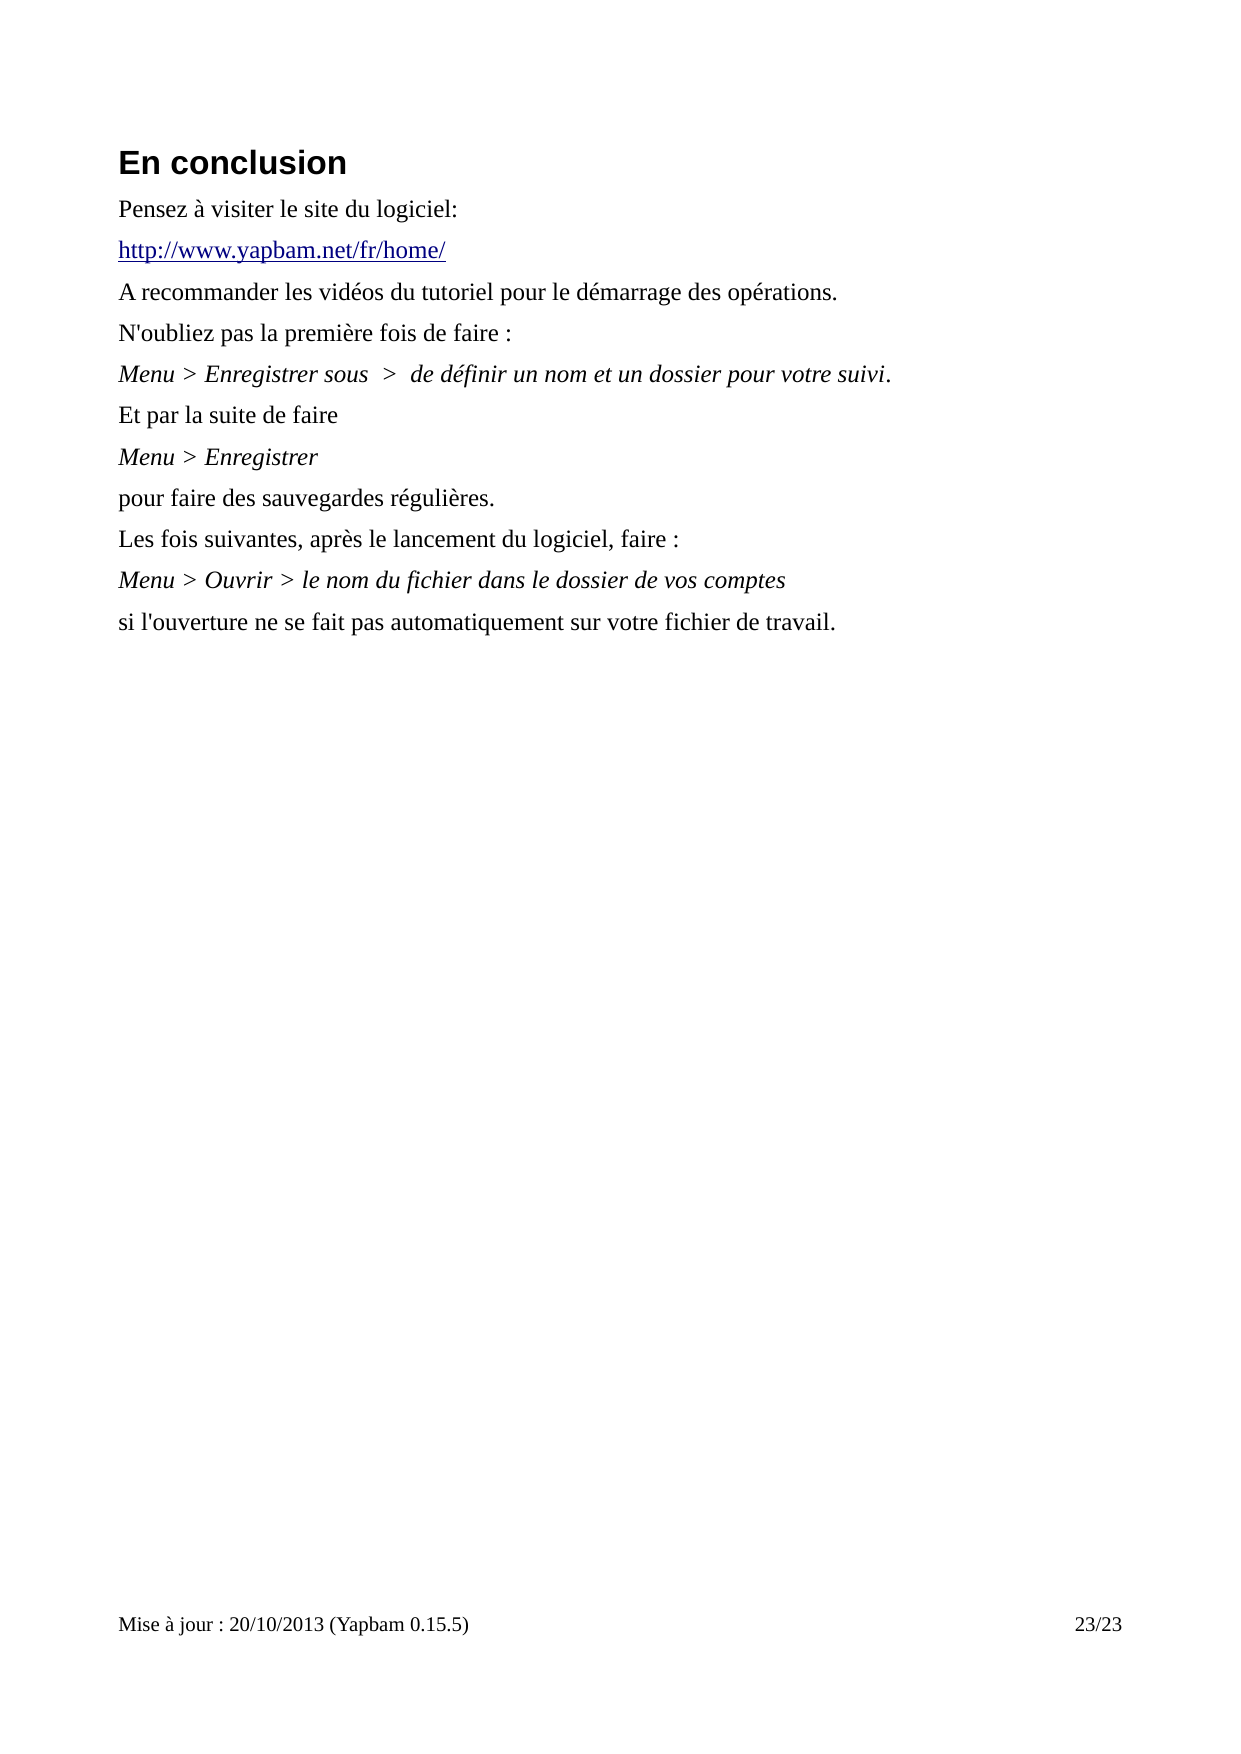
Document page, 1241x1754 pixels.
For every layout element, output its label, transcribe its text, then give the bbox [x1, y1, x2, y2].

text Menu > Enregistrer [118, 442, 1122, 471]
text Menu > Ouvrir > le nom du fichier dans le dossier de vos comptes [118, 566, 1122, 594]
subtitle En conclusion [118, 143, 1122, 182]
text si l'ouverture ne se fait pas automatiquement sur votre fichier de travail. [118, 607, 1122, 636]
text Les fois suivantes, après le lancement du logiciel, faire : [118, 524, 1122, 553]
text http://www.yapbam.net/fr/home/ [118, 236, 1122, 264]
text Et par la suite de faire [118, 401, 1122, 429]
text Menu > Enregistrer sous > de définir un nom et un dossier pour votre suivi. [118, 359, 1122, 388]
text pour faire des sauvegardes régulières. [118, 483, 1122, 512]
text Pensez à visiter le site du logiciel: [118, 194, 1122, 223]
text N'oubliez pas la première fois de faire : [118, 318, 1122, 347]
text A recommander les vidéos du tutoriel pour le démarrage des opérations. [118, 277, 1122, 306]
